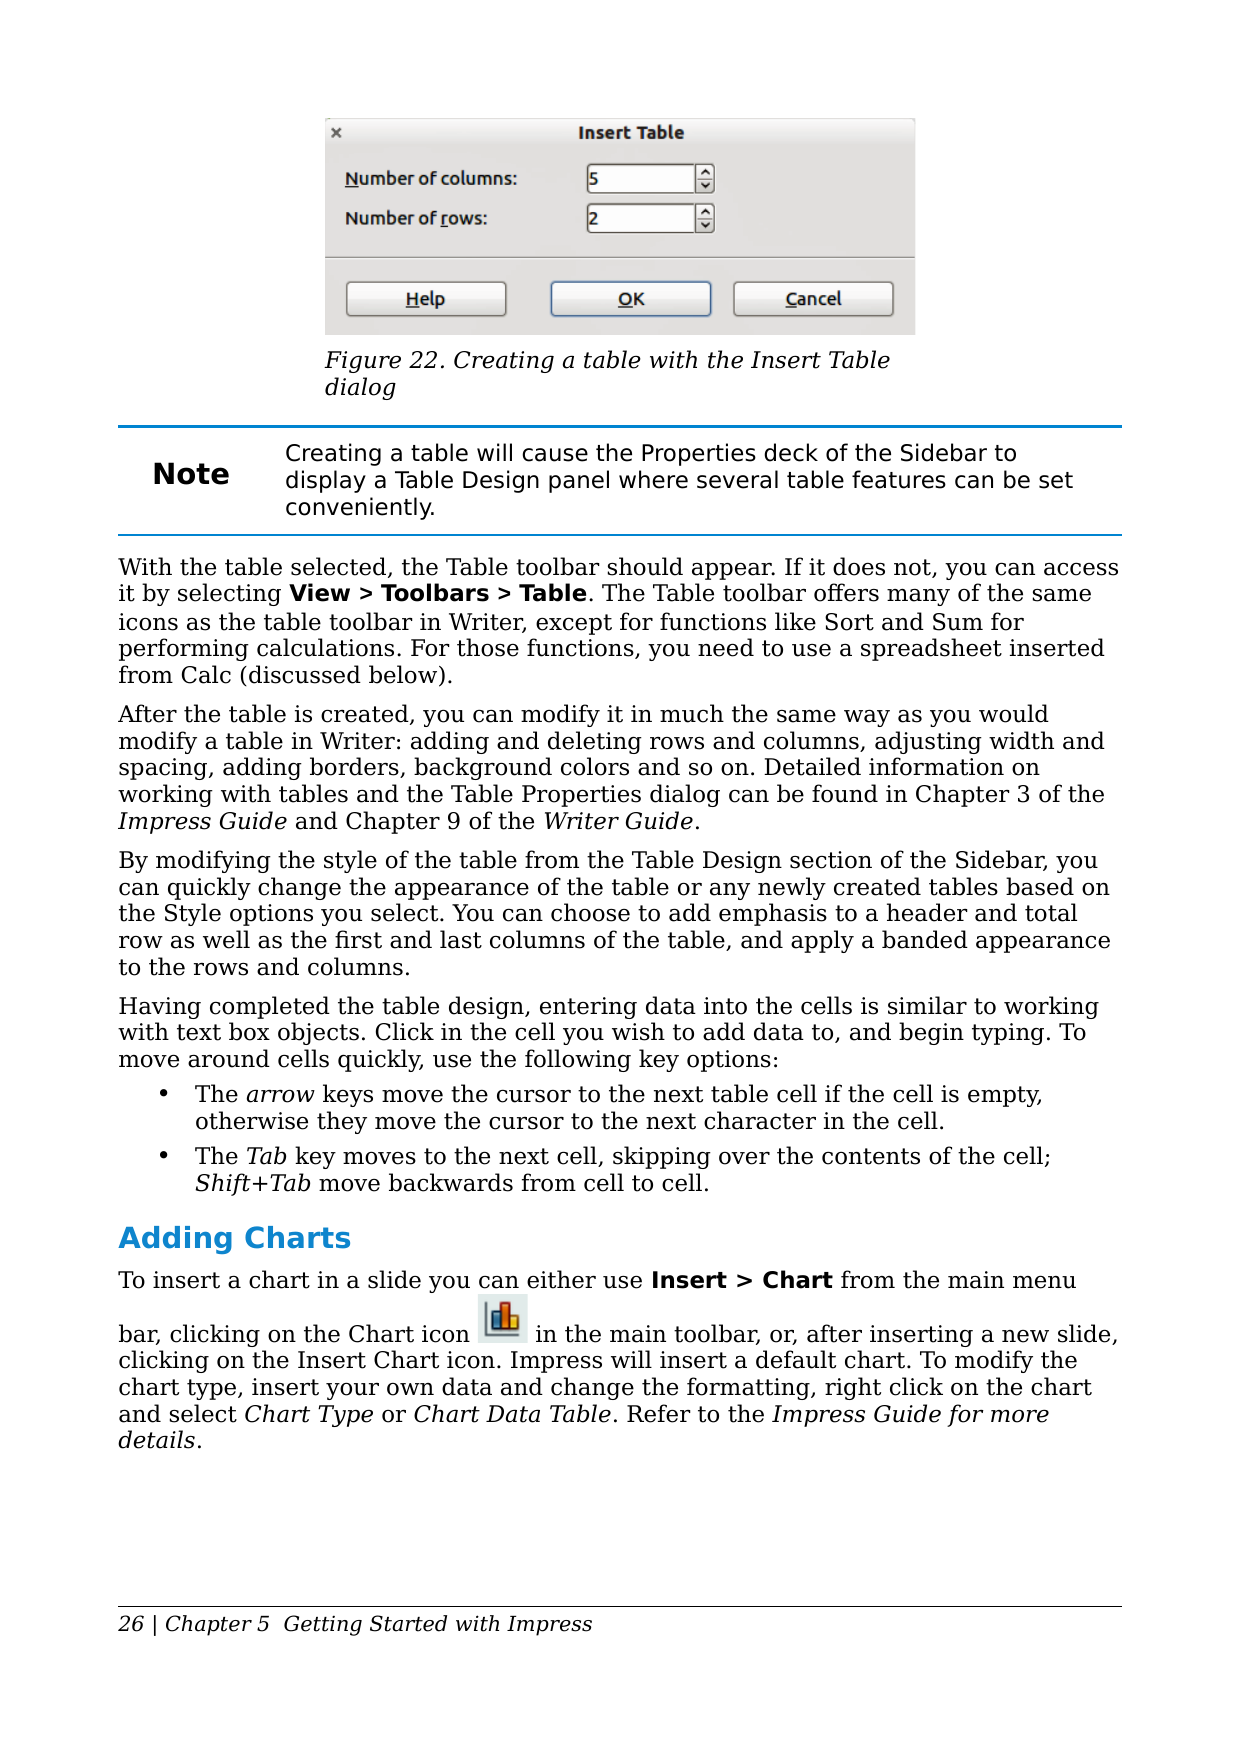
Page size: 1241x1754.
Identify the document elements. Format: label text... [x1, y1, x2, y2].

picture [325, 118, 916, 335]
text Figure 22. Creating a table with the Insert Table dialog [325, 347, 915, 401]
text With the table selected, the Table toolbar should appear. If it does not, you can access it by selecting View > Toolbars > Table. The Table toolbar offers many of the same icons as the table toolbar in Writer, except for functions like Sort and Sum for performing calculations. For those functions, you need to use a spreadsheet inserted from Calc (discussed below). [118, 554, 1122, 689]
picture [477, 1294, 528, 1343]
list The Tab key moves to the next cell, skipping over the contents of the cell; Shift+Tab move backwards from cell to cell. [156, 1141, 1122, 1197]
list Having completed the table design, entering data into the cells is similar to working with text box objects. Click in the cell you wish to add data to, and begin typing. To move around cells quickly, use the following key options: [118, 993, 1122, 1073]
text After the table is created, you can modify it in much the same way as you would modify a table in Writer: adding and deleting rows and columns, adjusting width and spacing, adding borders, background colors and so on. Detailed information on working with tables and the Table Properties dialog can be found in Chapter 3 of the Impress Guide and Chapter 9 of the Writer Guide. [118, 701, 1122, 834]
table_header Creating a table will cause the Properties deck of the Sidebar to display a Table Design panel where several table features can be set conveniently. [264, 428, 1122, 533]
text By modifying the style of the table from the Table Design section of the Sidebar, you can quickly change the appearance of the table or any newly created tables based on the Style options you select. You can choose to add emphasis to a header and total row as well as the first and last columns of the table, and apply a banded appearance to the rows and columns. [118, 847, 1122, 980]
table_header Note [118, 428, 263, 533]
subtitle Adding Charts [118, 1221, 1122, 1255]
text To insert a chart in a slide you can either use Insert > Chart from the main menu bar, clicking on the Chart icon in the main toolbar, or, after inserting a new slide, clicking on the Insert Chart icon. Impress will insert a default chart. To modify the chart type, insert your own data and change the formatting, right click on the chart and select Chart Type or Chart Data Table. Refer to the Impress Guide for more details. [118, 1268, 1122, 1454]
list The arrow keys move the cursor to the next table cell if the cell is empty, otherwise they move the cursor to the next character in the cell. [156, 1079, 1122, 1135]
